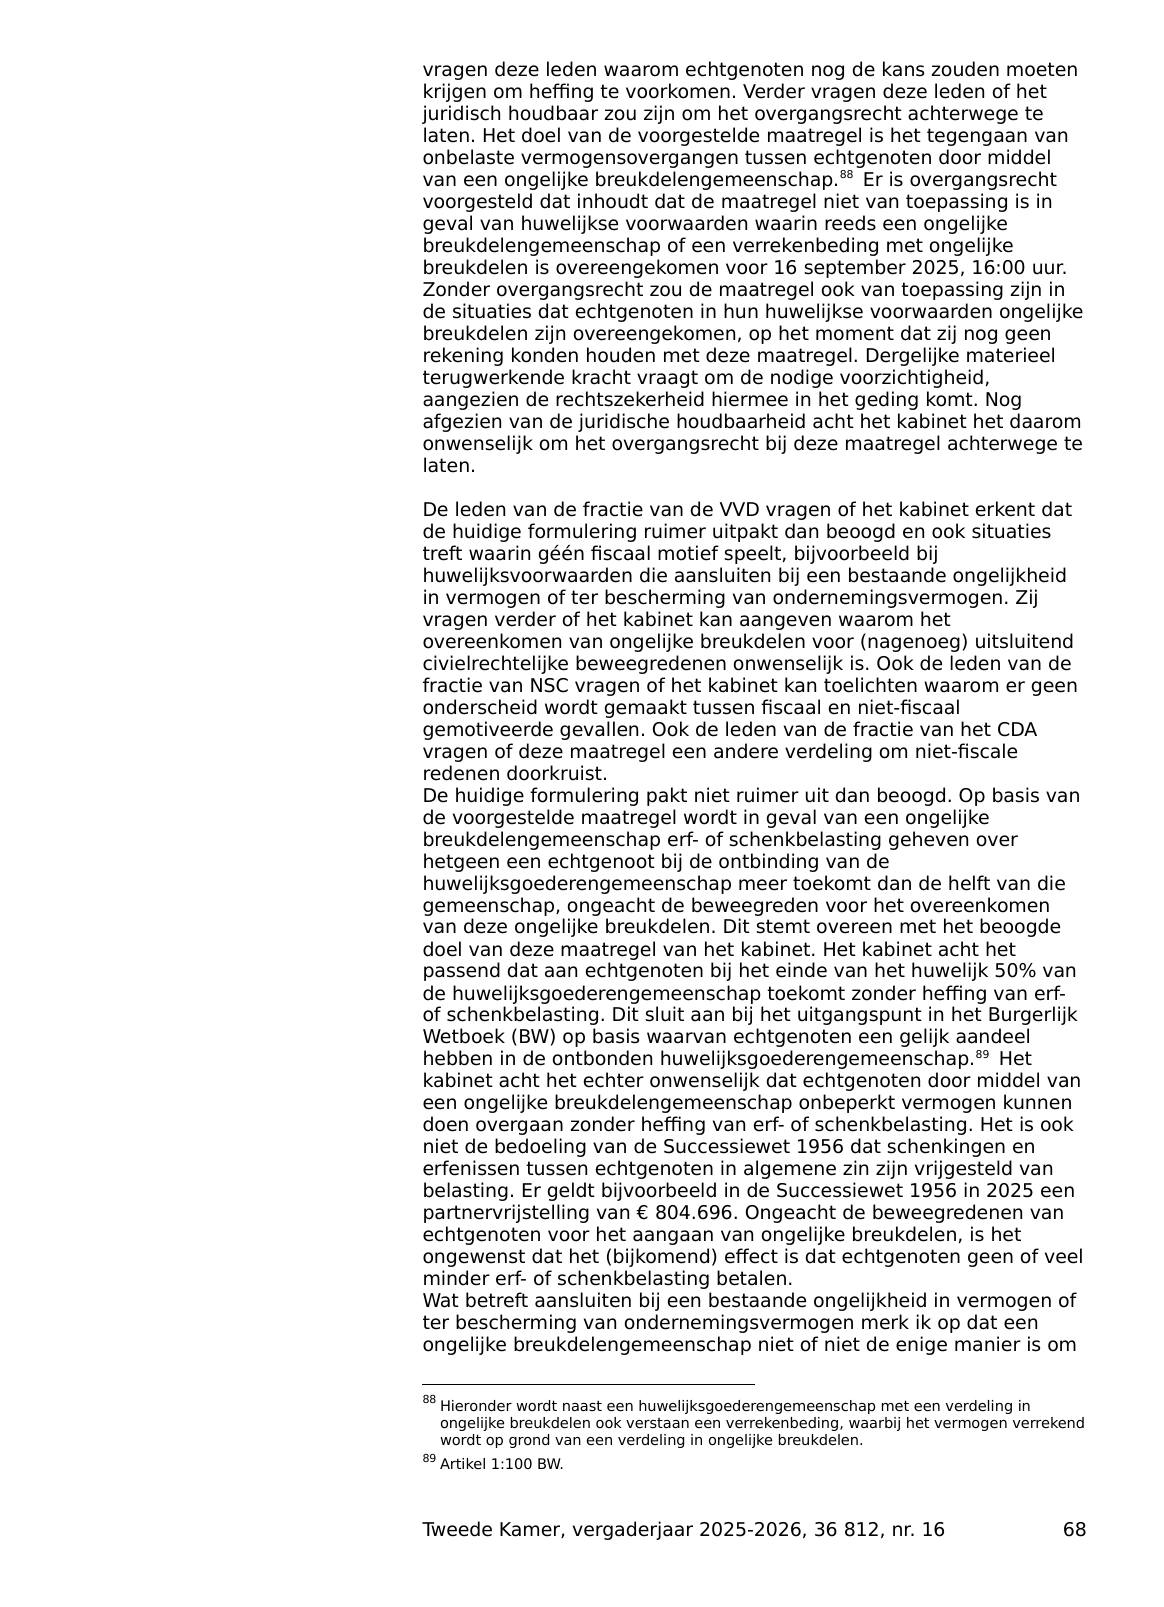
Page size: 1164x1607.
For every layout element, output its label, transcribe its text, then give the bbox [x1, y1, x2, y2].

text Artikel 1:100 BW. [422, 1452, 1087, 1474]
text vragen deze leden waarom echtgenoten nog de kans zouden moeten krijgen om heffing te voorkomen. Verder vragen deze leden of het juridisch houdbaar zou zijn om het overgangsrecht achterwege te laten. Het doel van de voorgestelde maatregel is het tegengaan van onbelaste vermogensovergangen tussen echtgenoten door middel van een ongelijke breukdelengemeenschap. Er is overgangsrecht voorgesteld dat inhoudt dat de maatregel niet van toepassing is in geval van huwelijkse voorwaarden waarin reeds een ongelijke breukdelengemeenschap of een verrekenbeding met ongelijke breukdelen is overeengekomen voor 16 september 2025, 16:00 uur. Zonder overgangsrecht zou de maatregel ook van toepassing zijn in de situaties dat echtgenoten in hun huwelijkse voorwaarden ongelijke breukdelen zijn overeengekomen, op het moment dat zij nog geen rekening konden houden met deze maatregel. Dergelijke materieel terugwerkende kracht vraagt om de nodige voorzichtigheid, aangezien de rechtszekerheid hiermee in het geding komt. Nog afgezien van de juridische houdbaarheid acht het kabinet het daarom onwenselijk om het overgangsrecht bij deze maatregel achterwege te laten. [422, 59, 1087, 477]
text De leden van de fractie van de VVD vragen of het kabinet erkent dat de huidige formulering ruimer uitpakt dan beoogd en ook situaties treft waarin géén fiscaal motief speelt, bijvoorbeeld bij huwelijksvoorwaarden die aansluiten bij een bestaande ongelijkheid in vermogen of ter bescherming van ondernemingsvermogen. Zij vragen verder of het kabinet kan aangeven waarom het overeenkomen van ongelijke breukdelen voor (nagenoeg) uitsluitend civielrechtelijke beweegredenen onwenselijk is. Ook de leden van de fractie van NSC vragen of het kabinet kan toelichten waarom er geen onderscheid wordt gemaakt tussen fiscaal en niet-fiscaal gemotiveerde gevallen. Ook de leden van de fractie van het CDA vragen of deze maatregel een andere verdeling om niet-fiscale redenen doorkruist. [422, 499, 1087, 784]
text De huidige formulering pakt niet ruimer uit dan beoogd. Op basis van de voorgestelde maatregel wordt in geval van een ongelijke breukdelengemeenschap erf- of schenkbelasting geheven over hetgeen een echtgenoot bij de ontbinding van de huwelijksgoederengemeenschap meer toekomt dan de helft van die gemeenschap, ongeacht de beweegreden voor het overeenkomen van deze ongelijke breukdelen. Dit stemt overeen met het beoogde doel van deze maatregel van het kabinet. Het kabinet acht het passend dat aan echtgenoten bij het einde van het huwelijk 50% van de huwelijksgoederengemeenschap toekomt zonder heffing van erf- of schenkbelasting. Dit sluit aan bij het uitgangspunt in het Burgerlijk Wetboek (BW) op basis waarvan echtgenoten een gelijk aandeel hebben in de ontbonden huwelijksgoederengemeenschap. Het kabinet acht het echter onwenselijk dat echtgenoten door middel van een ongelijke breukdelengemeenschap onbeperkt vermogen kunnen doen overgaan zonder heffing van erf- of schenkbelasting. Het is ook niet de bedoeling van de Successiewet 1956 dat schenkingen en erfenissen tussen echtgenoten in algemene zin zijn vrijgesteld van belasting. Er geldt bijvoorbeeld in de Successiewet 1956 in 2025 een partnervrijstelling van € 804.696. Ongeacht de beweegredenen van echtgenoten voor het aangaan van ongelijke breukdelen, is het ongewenst dat het (bijkomend) effect is dat echtgenoten geen of veel minder erf- of schenkbelasting betalen. [422, 784, 1087, 1290]
text Wat betreft aansluiten bij een bestaande ongelijkheid in vermogen of ter bescherming van ondernemingsvermogen merk ik op dat een ongelijke breukdelengemeenschap niet of niet de enige manier is om [422, 1290, 1087, 1356]
text Hieronder wordt naast een huwelijksgoederengemeenschap met een verdeling in ongelijke breukdelen ook verstaan een verrekenbeding, waarbij het vermogen verrekend wordt op grond van een verdeling in ongelijke breukdelen. [422, 1393, 1087, 1449]
